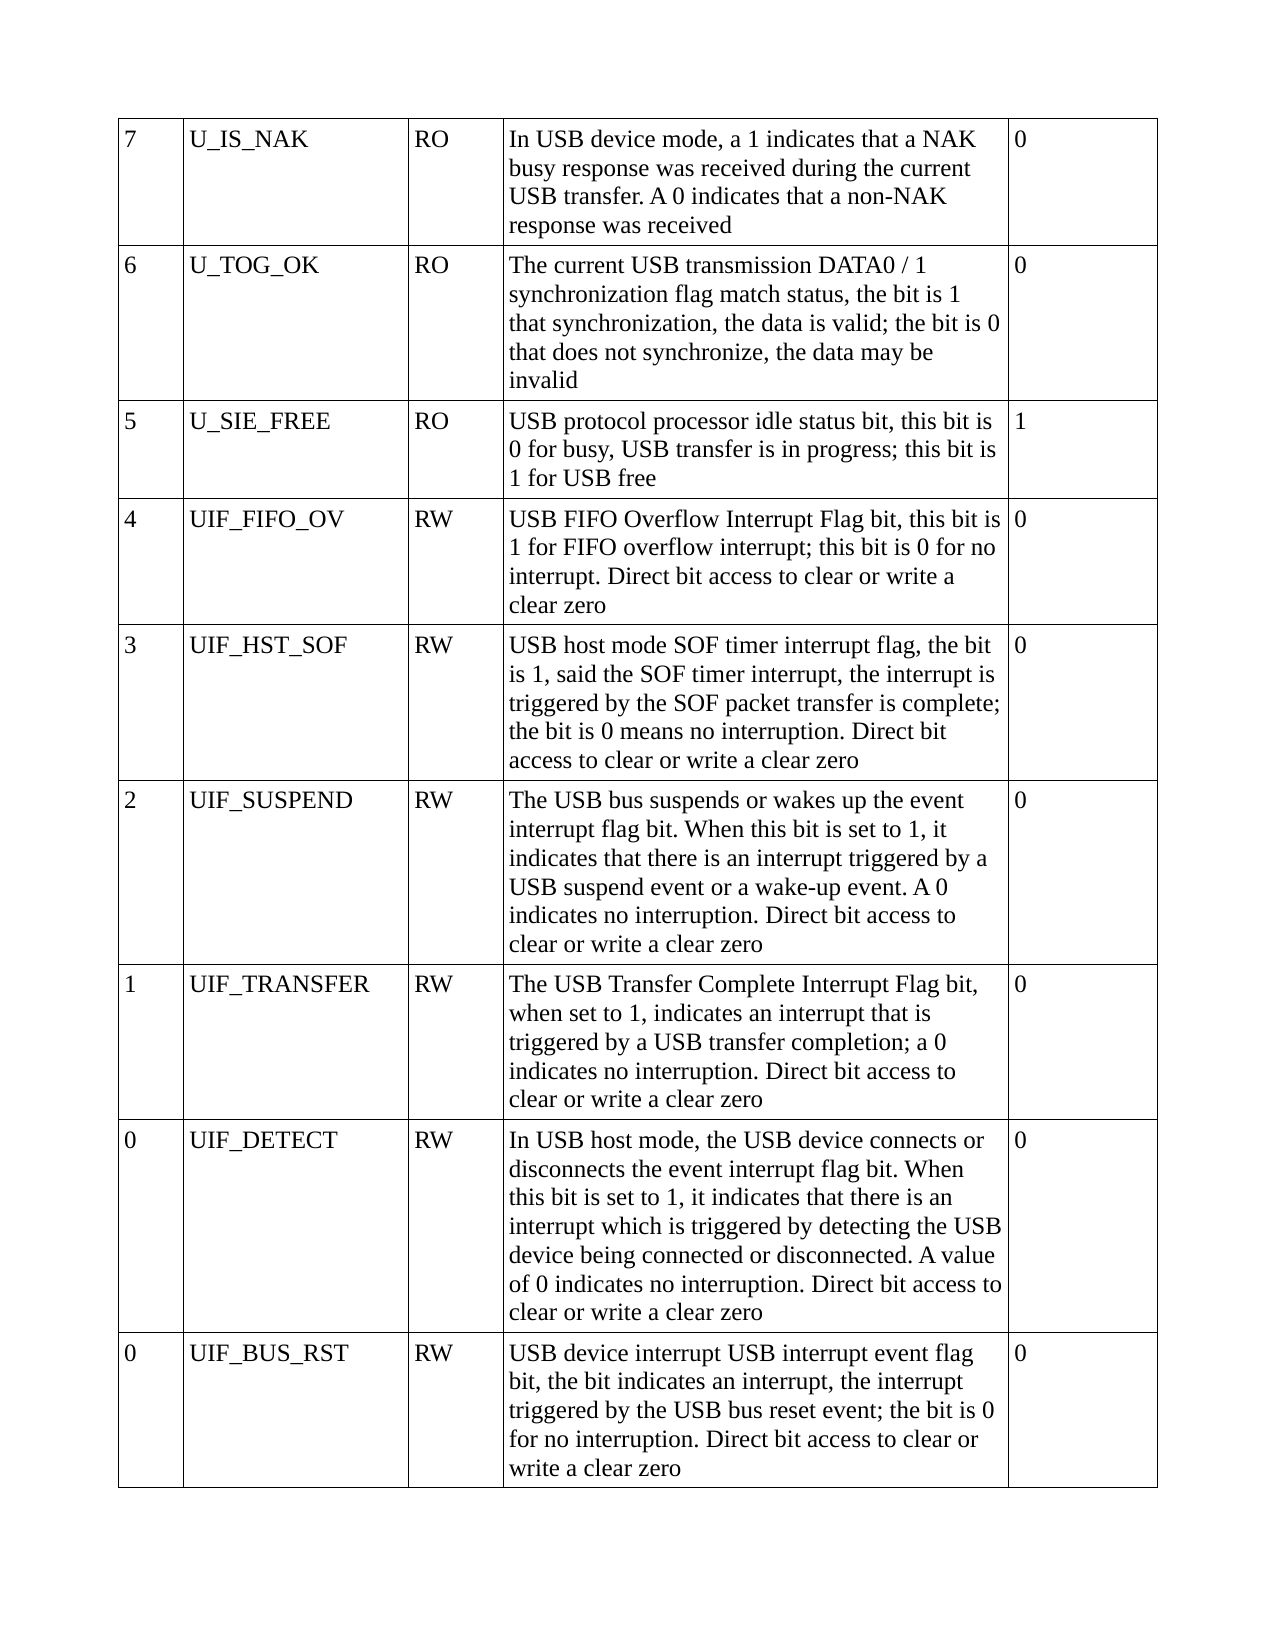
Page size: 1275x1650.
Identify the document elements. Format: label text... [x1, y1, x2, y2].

table_cell U_TOG_OK [184, 246, 408, 400]
table_cell 0 [119, 1120, 183, 1332]
table_cell 0 [1009, 1333, 1157, 1487]
table_cell USB protocol processor idle status bit, this bit is 0 for busy, USB transfer is in progress; this bit is 1 for USB free [504, 401, 1008, 498]
table_cell UIF_DETECT [184, 1120, 408, 1332]
table_cell 0 [119, 1333, 183, 1487]
table_cell 4 [119, 499, 183, 624]
table_cell 0 [1009, 781, 1157, 964]
table_cell UIF_FIFO_OV [184, 499, 408, 624]
table_cell 5 [119, 401, 183, 498]
table_cell 0 [1009, 1120, 1157, 1332]
table_cell U_SIE_FREE [184, 401, 408, 498]
table_cell 0 [1009, 246, 1157, 400]
table_cell RW [409, 1120, 503, 1332]
table_cell RW [409, 965, 503, 1119]
table_cell 0 [1009, 965, 1157, 1119]
table_cell RO [409, 246, 503, 400]
table_cell UIF_SUSPEND [184, 781, 408, 964]
table_cell The USB bus suspends or wakes up the event interrupt flag bit. When this bit is set to 1, it indicates that there is an interrupt triggered by a USB suspend event or a wake-up event. A 0 indicates no interruption. Direct bit access to clear or write a clear zero [504, 781, 1008, 964]
table_cell RW [409, 781, 503, 964]
table_cell USB FIFO Overflow Interrupt Flag bit, this bit is 1 for FIFO overflow interrupt; this bit is 0 for no interrupt. Direct bit access to clear or write a clear zero [504, 499, 1008, 624]
table_cell The current USB transmission DATA0 / 1 synchronization flag match status, the bit is 1 that synchronization, the data is valid; the bit is 0 that does not synchronize, the data may be invalid [504, 246, 1008, 400]
table_cell RW [409, 499, 503, 624]
table_cell 2 [119, 781, 183, 964]
table_cell 3 [119, 625, 183, 780]
table_cell In USB device mode, a 1 indicates that a NAK busy response was received during the current USB transfer. A 0 indicates that a non-NAK response was received [504, 119, 1008, 245]
table_cell 0 [1009, 119, 1157, 245]
table_cell U_IS_NAK [184, 119, 408, 245]
table_cell USB device interrupt USB interrupt event flag bit, the bit indicates an interrupt, the interrupt triggered by the USB bus reset event; the bit is 0 for no interruption. Direct bit access to clear or write a clear zero [504, 1333, 1008, 1487]
table_cell In USB host mode, the USB device connects or disconnects the event interrupt flag bit. When this bit is set to 1, it indicates that there is an interrupt which is triggered by detecting the USB device being connected or disconnected. A value of 0 indicates no interruption. Direct bit access to clear or write a clear zero [504, 1120, 1008, 1332]
table_cell RO [409, 119, 503, 245]
table_cell UIF_HST_SOF [184, 625, 408, 780]
table_cell 1 [119, 965, 183, 1119]
table_cell The USB Transfer Complete Interrupt Flag bit, when set to 1, indicates an interrupt that is triggered by a USB transfer completion; a 0 indicates no interruption. Direct bit access to clear or write a clear zero [504, 965, 1008, 1119]
table_cell RW [409, 1333, 503, 1487]
table_cell USB host mode SOF timer interrupt flag, the bit is 1, said the SOF timer interrupt, the interrupt is triggered by the SOF packet transfer is complete; the bit is 0 means no interruption. Direct bit access to clear or write a clear zero [504, 625, 1008, 780]
table_cell 0 [1009, 625, 1157, 780]
table_cell 7 [119, 119, 183, 245]
table_cell UIF_TRANSFER [184, 965, 408, 1119]
table_cell RW [409, 625, 503, 780]
table_cell UIF_BUS_RST [184, 1333, 408, 1487]
table_cell RO [409, 401, 503, 498]
table_cell 6 [119, 246, 183, 400]
table_cell 0 [1009, 499, 1157, 624]
table_cell 1 [1009, 401, 1157, 498]
